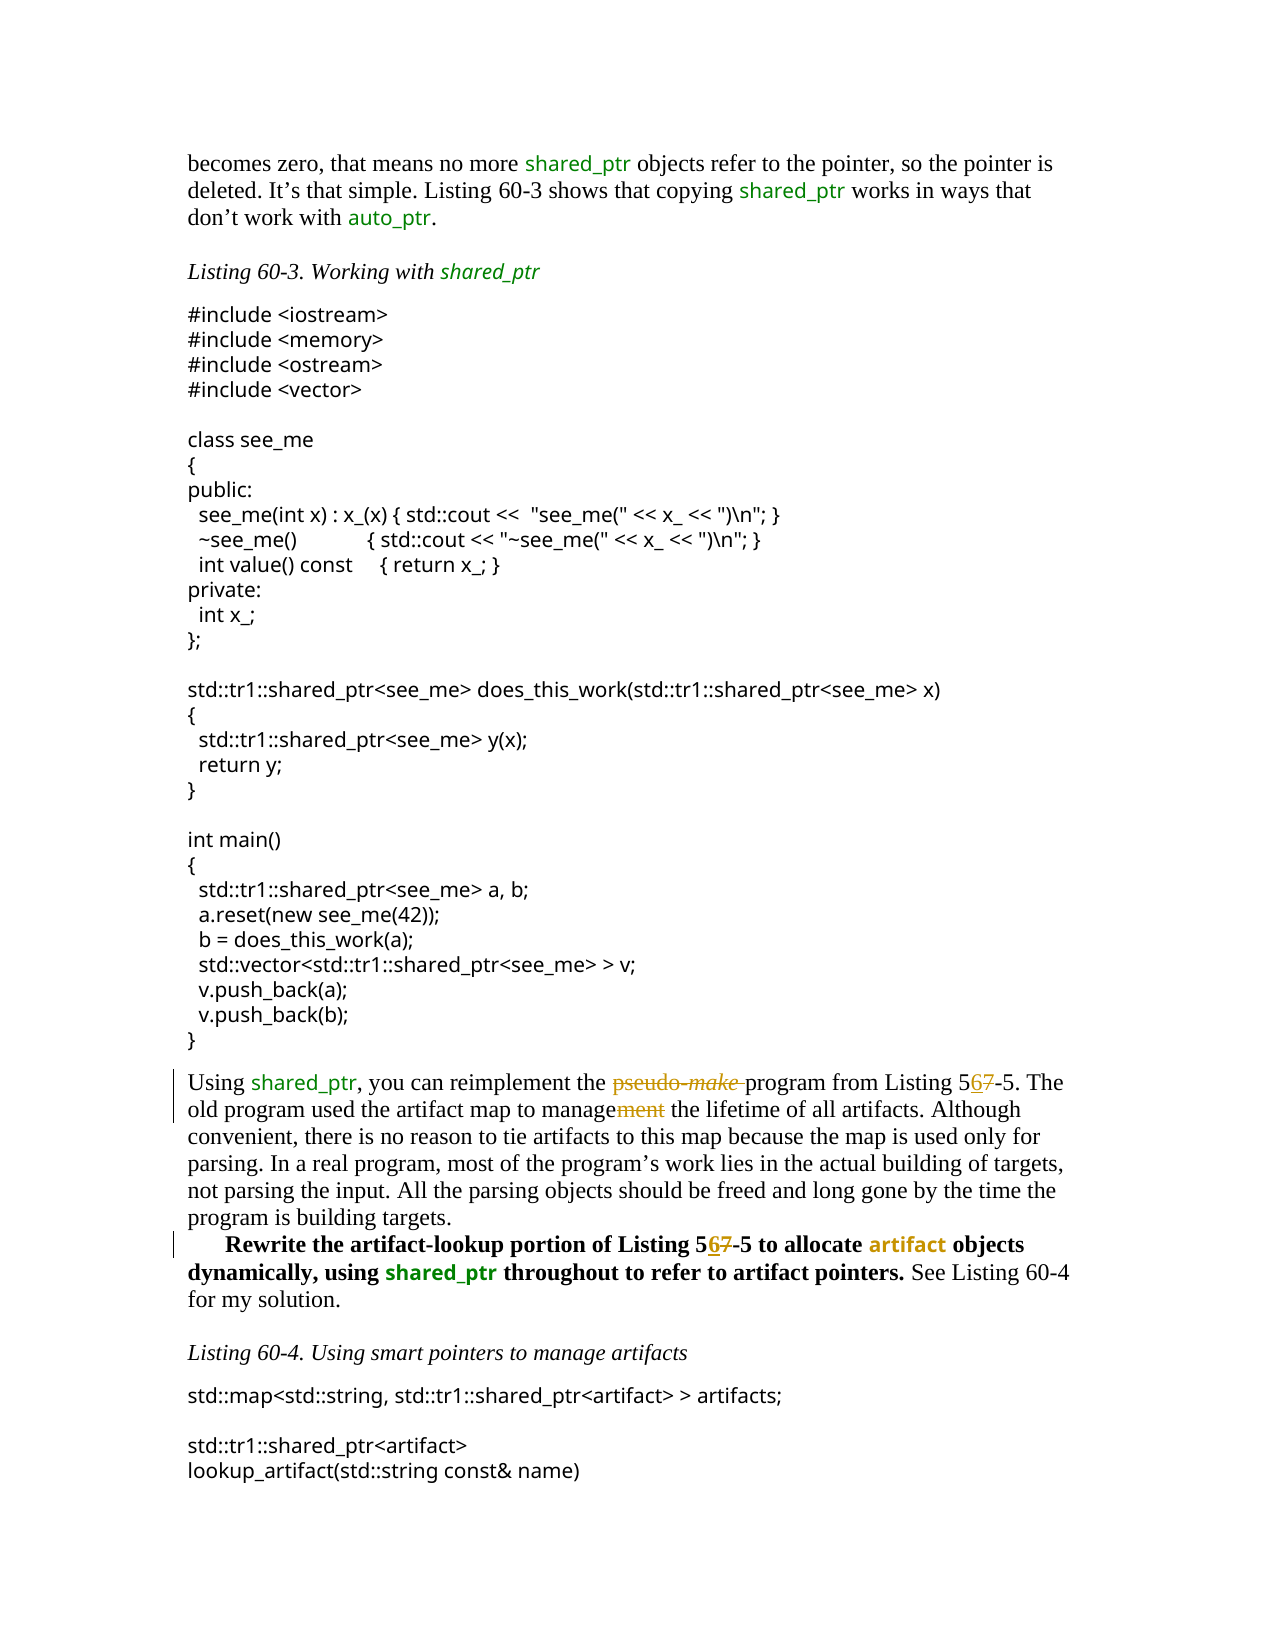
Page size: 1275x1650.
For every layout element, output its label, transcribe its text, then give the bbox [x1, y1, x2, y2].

text return y; [187, 752, 1072, 777]
text Listing 60-4. Using smart pointers to manage artifacts [187, 1337, 1087, 1367]
text std::tr1::shared_ptr<see_me> a, b; [187, 877, 1072, 902]
text class see_me [187, 427, 1072, 452]
text }; [187, 627, 1072, 652]
text Using shared_ptr, you can reimplement the program from Listing 56-5. The old program used the artifact map to manage the lifetime of all artifacts. Although convenient, there is no reason to tie artifacts to this map because the map is used only for parsing. In a real program, most of the program’s work lies in the actual building of targets, not parsing the input. All the parsing objects should be freed and long gone by the time the program is building targets. [187, 1069, 1087, 1231]
text Listing 60-3. Working with shared_ptr [187, 256, 1087, 285]
text } [187, 1027, 1072, 1052]
text lookup_artifact(std::string const& name) [187, 1458, 1072, 1483]
text public: [187, 477, 1072, 502]
text see_me(int x) : x_(x) { std::cout << "see_me(" << x_ << ")\n"; } [187, 502, 1072, 527]
text std::map<std::string, std::tr1::shared_ptr<artifact> > artifacts; [187, 1383, 1072, 1408]
text int main() [187, 827, 1072, 852]
text #include <vector> [187, 377, 1072, 402]
text { [187, 702, 1072, 727]
text std::tr1::shared_ptr<see_me> does_this_work(std::tr1::shared_ptr<see_me> x) [187, 677, 1072, 702]
text becomes zero, that means no more shared_ptr objects refer to the pointer, so the pointer is deleted. It’s that simple. Listing 60-3 shows that copying shared_ptr works in ways that don’t work with auto_ptr. [187, 150, 1087, 231]
text std::tr1::shared_ptr<see_me> y(x); [187, 727, 1072, 752]
text #include <ostream> [187, 352, 1072, 377]
text { [187, 452, 1072, 477]
text ~see_me() { std::cout << "~see_me(" << x_ << ")\n"; } [187, 527, 1072, 552]
text } [187, 777, 1072, 802]
text int x_; [187, 602, 1072, 627]
text std::tr1::shared_ptr<artifact> [187, 1433, 1072, 1458]
text std::vector<std::tr1::shared_ptr<see_me> > v; [187, 952, 1072, 977]
text v.push_back(b); [187, 1002, 1072, 1027]
text int value() const { return x_; } [187, 552, 1072, 577]
text #include <iostream> [187, 302, 1072, 327]
text #include <memory> [187, 327, 1072, 352]
text b = does_this_work(a); [187, 927, 1072, 952]
text Rewrite the artifact-lookup portion of Listing 56-5 to allocate artifact objects dynamically, using shared_ptr throughout to refer to artifact pointers. See Listing 60-4 for my solution. [187, 1231, 1087, 1312]
text a.reset(new see_me(42)); [187, 902, 1072, 927]
text { [187, 852, 1072, 877]
text private: [187, 577, 1072, 602]
text v.push_back(a); [187, 977, 1072, 1002]
